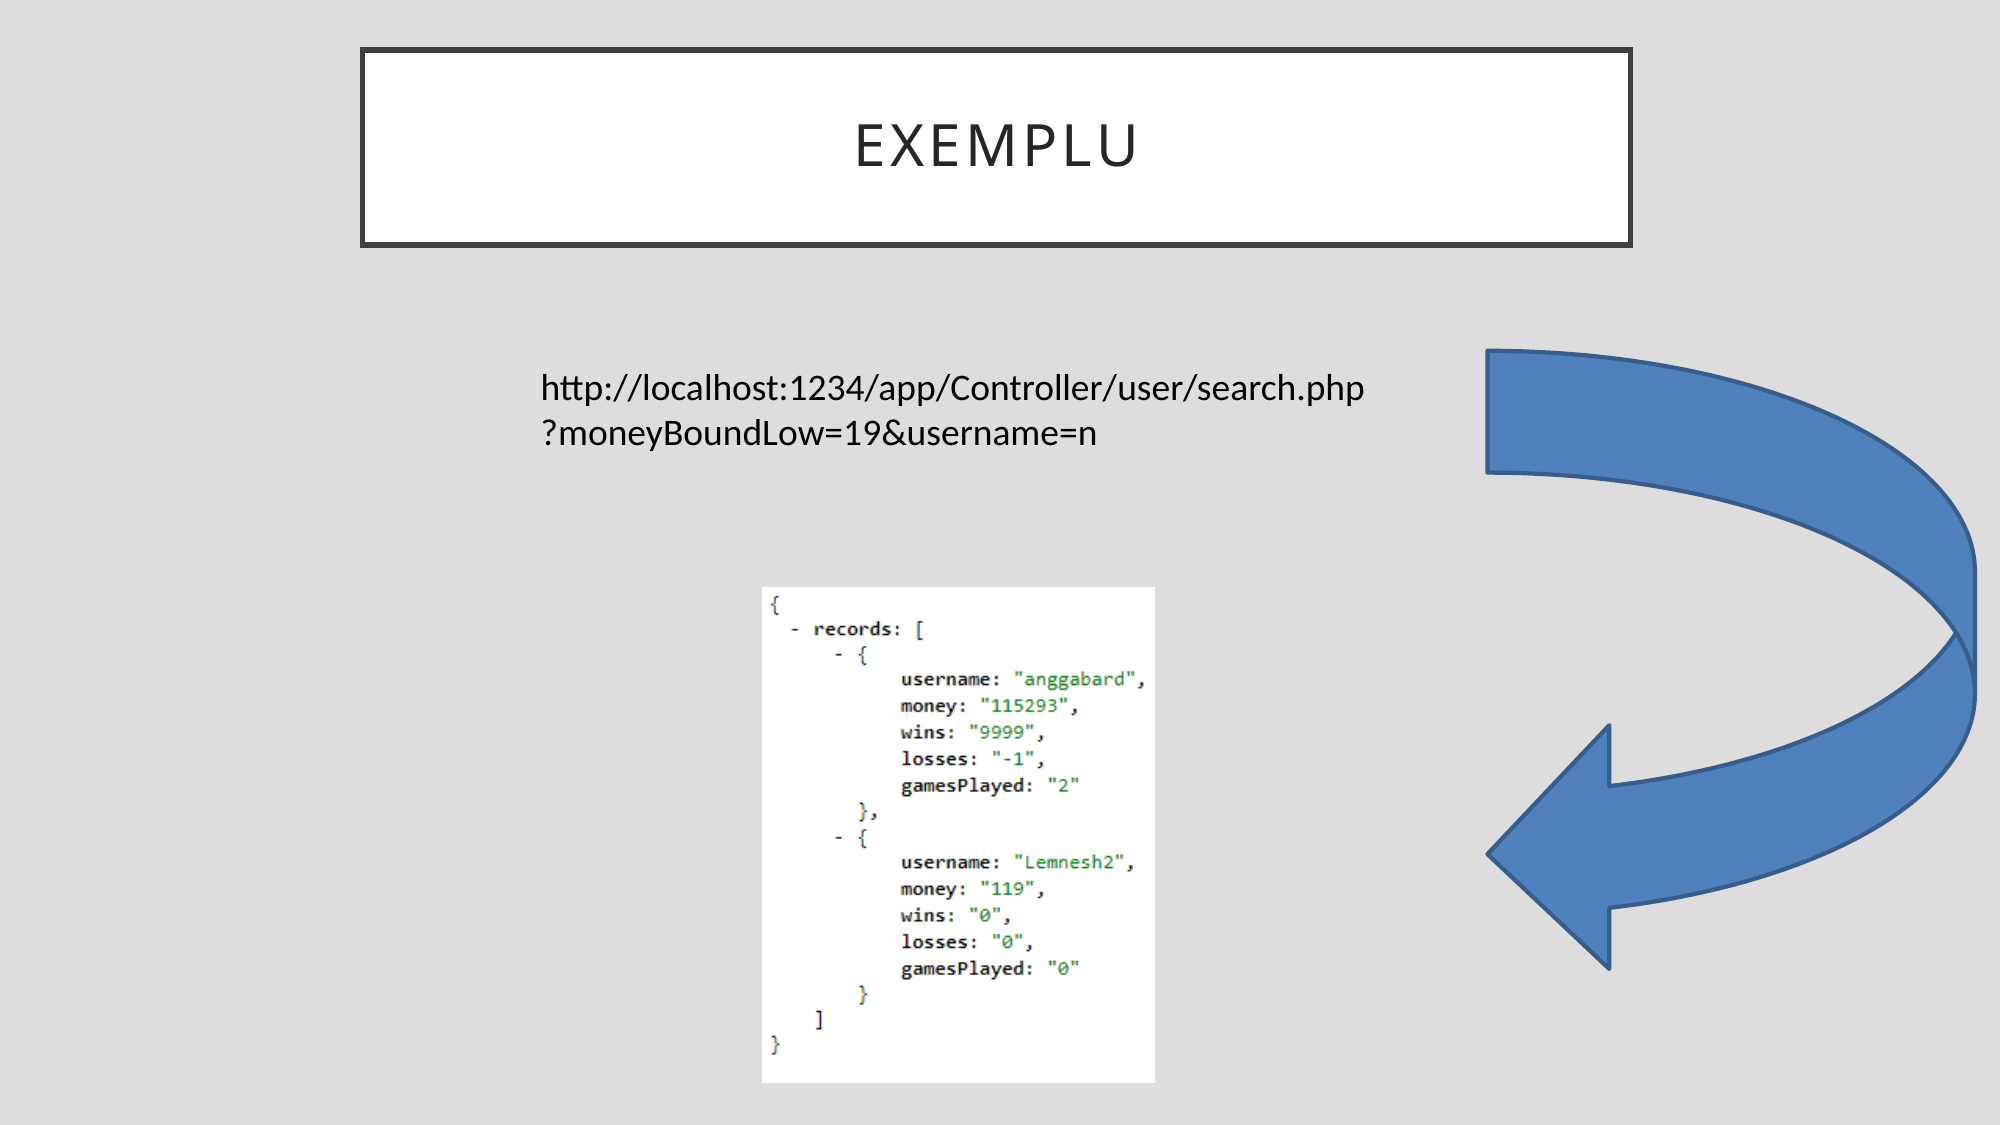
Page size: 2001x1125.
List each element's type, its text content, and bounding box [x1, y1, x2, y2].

text_box http://localhost:1234/app/Controller/user/search.php ?moneyBoundLow=19&username=n [525, 355, 1392, 462]
title Exemplu [362, 50, 1631, 246]
picture [762, 587, 1155, 1083]
text_box [1487, 350, 1975, 969]
